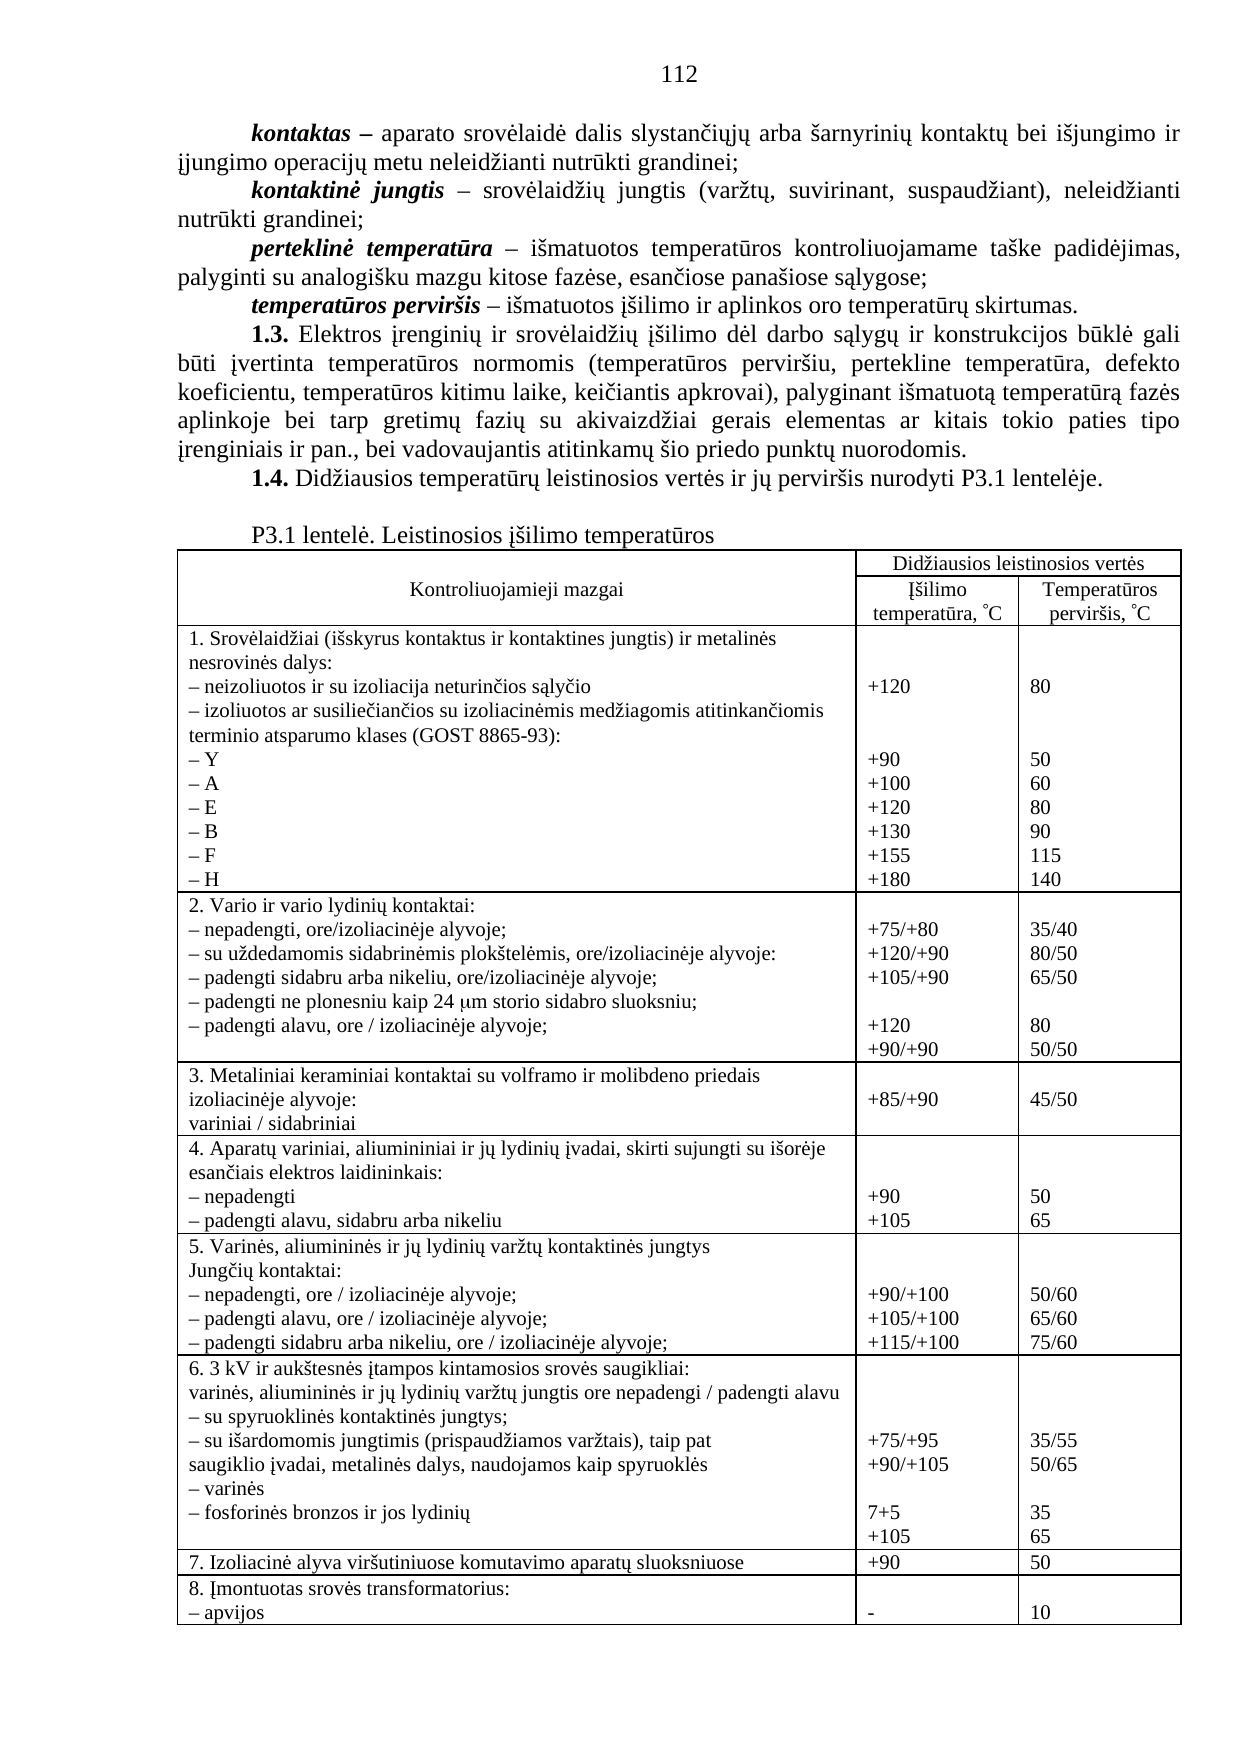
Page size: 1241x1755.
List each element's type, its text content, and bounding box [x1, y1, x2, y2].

table_header [178, 551, 855, 575]
table_cell 3. Metaliniai keraminiai kontaktai su volframo ir molibdeno priedais izoliacinėje alyvoje: variniai / sidabriniai [178, 1063, 855, 1135]
table_cell 50 65 [1019, 1136, 1180, 1232]
table_header Didžiausios leistinosios vertės [857, 551, 1180, 575]
table_cell 50 [1019, 1550, 1180, 1574]
table_cell +85/+90 [857, 1063, 1018, 1135]
table_cell +90/+100 +105/+100 +115/+100 [857, 1234, 1018, 1354]
table_cell 45/50 [1019, 1063, 1180, 1135]
text kontaktas – aparato srovėlaidė dalis slystančiųjų arba šarnyrinių kontaktų bei išjungimo ir įjungimo operacijų metu neleidžianti nutrūkti grandinei; [177, 118, 1181, 176]
table_cell +90 +105 [857, 1136, 1018, 1232]
text temperatūros perviršis – išmatuotos įšilimo ir aplinkos oro temperatūrų skirtumas. [177, 291, 1181, 319]
table_cell 50/60 65/60 75/60 [1019, 1234, 1180, 1354]
text kontaktinė jungtis – srovėlaidžių jungtis (varžtų, suvirinant, suspaudžiant), neleidžianti nutrūkti grandinei; [177, 176, 1181, 233]
table_cell Temperatūros perviršis, C [1019, 577, 1180, 625]
table_cell 10 [1019, 1576, 1180, 1624]
table_cell Įšilimo temperatūra, C [857, 577, 1018, 625]
table_cell - - [857, 1576, 1018, 1624]
table_cell +75/+95 +90/+105 7+5 +105 [857, 1356, 1018, 1548]
table_cell 35/40 80/50 65/50 80 50/50 [1019, 893, 1180, 1061]
table_cell +90 [857, 1550, 1018, 1574]
table_cell Kontroliuojamieji mazgai [178, 575, 855, 625]
text 1.3. Elektros įrenginių ir srovėlaidžių įšilimo dėl darbo sąlygų ir konstrukcijos būklė gali būti įvertinta temperatūros normomis (temperatūros perviršiu, pertekline temperatūra, defekto koeficientu, temperatūros kitimu laike, keičiantis apkrovai), palyginant išmatuotą temperatūrą fazės aplinkoje bei tarp gretimų fazių su akivaizdžiai gerais elementas ar kitais tokio paties tipo įrenginiais ir pan., bei vadovaujantis atitinkamų šio priedo punktų nuorodomis. [177, 319, 1181, 463]
text perteklinė temperatūra – išmatuotos temperatūros kontroliuojamame taške padidėjimas, palyginti su analogišku mazgu kitose fazėse, esančiose panašiose sąlygose; [177, 233, 1181, 291]
table_cell 80 50 60 80 90 115 140 [1019, 626, 1180, 891]
text P3.1 lentelė. Leistinosios įšilimo temperatūros [177, 521, 1181, 549]
table_cell 8. Įmontuotas srovės transformatorius: – apvijos [178, 1576, 855, 1624]
table_cell 1. Srovėlaidžiai (išskyrus kontaktus ir kontaktines jungtis) ir metalinės nesrovinės dalys: – neizoliuotos ir su izoliacija neturinčios sąlyčio – izoliuotos ar susiliečiančios su izoliacinėmis medžiagomis atitinkančiomis terminio atsparumo klases (GOST 8865-93): – Y – A – E – B – F – H [178, 626, 855, 891]
table_cell 7. Izoliacinė alyva viršutiniuose komutavimo aparatų sluoksniuose [178, 1550, 855, 1574]
table_cell +75/+80 +120/+90 +105/+90 +120 +90/+90 [857, 893, 1018, 1061]
table_cell 35/55 50/65 35 65 [1019, 1356, 1180, 1548]
table_cell 2. Vario ir vario lydinių kontaktai: – nepadengti, ore/izoliacinėje alyvoje; – su uždedamomis sidabrinėmis plokštelėmis, ore/izoliacinėje alyvoje: – padengti sidabru arba nikeliu, ore/izoliacinėje alyvoje; – padengti ne plonesniu kaip 24 m storio sidabro sluoksniu; – padengti alavu, ore / izoliacinėje alyvoje; [178, 893, 855, 1061]
table_cell 4. Aparatų variniai, aliumininiai ir jų lydinių įvadai, skirti sujungti su išorėje esančiais elektros laidininkais: – nepadengti – padengti alavu, sidabru arba nikeliu [178, 1136, 855, 1232]
table_cell 6. 3 kV ir aukštesnės įtampos kintamosios srovės saugikliai: varinės, aliumininės ir jų lydinių varžtų jungtis ore nepadengi / padengti alavu – su spyruoklinės kontaktinės jungtys; – su išardomomis jungtimis (prispaudžiamos varžtais), taip pat saugiklio įvadai, metalinės dalys, naudojamos kaip spyruoklės – varinės – fosforinės bronzos ir jos lydinių [178, 1356, 855, 1548]
text 1.4. Didžiausios temperatūrų leistinosios vertės ir jų perviršis nurodyti P3.1 lentelėje. [177, 463, 1181, 492]
table_cell 5. Varinės, aliumininės ir jų lydinių varžtų kontaktinės jungtys Jungčių kontaktai: – nepadengti, ore / izoliacinėje alyvoje; – padengti alavu, ore / izoliacinėje alyvoje; – padengti sidabru arba nikeliu, ore / izoliacinėje alyvoje; [178, 1234, 855, 1354]
table_cell +120 +90 +100 +120 +130 +155 +180 [857, 626, 1018, 891]
